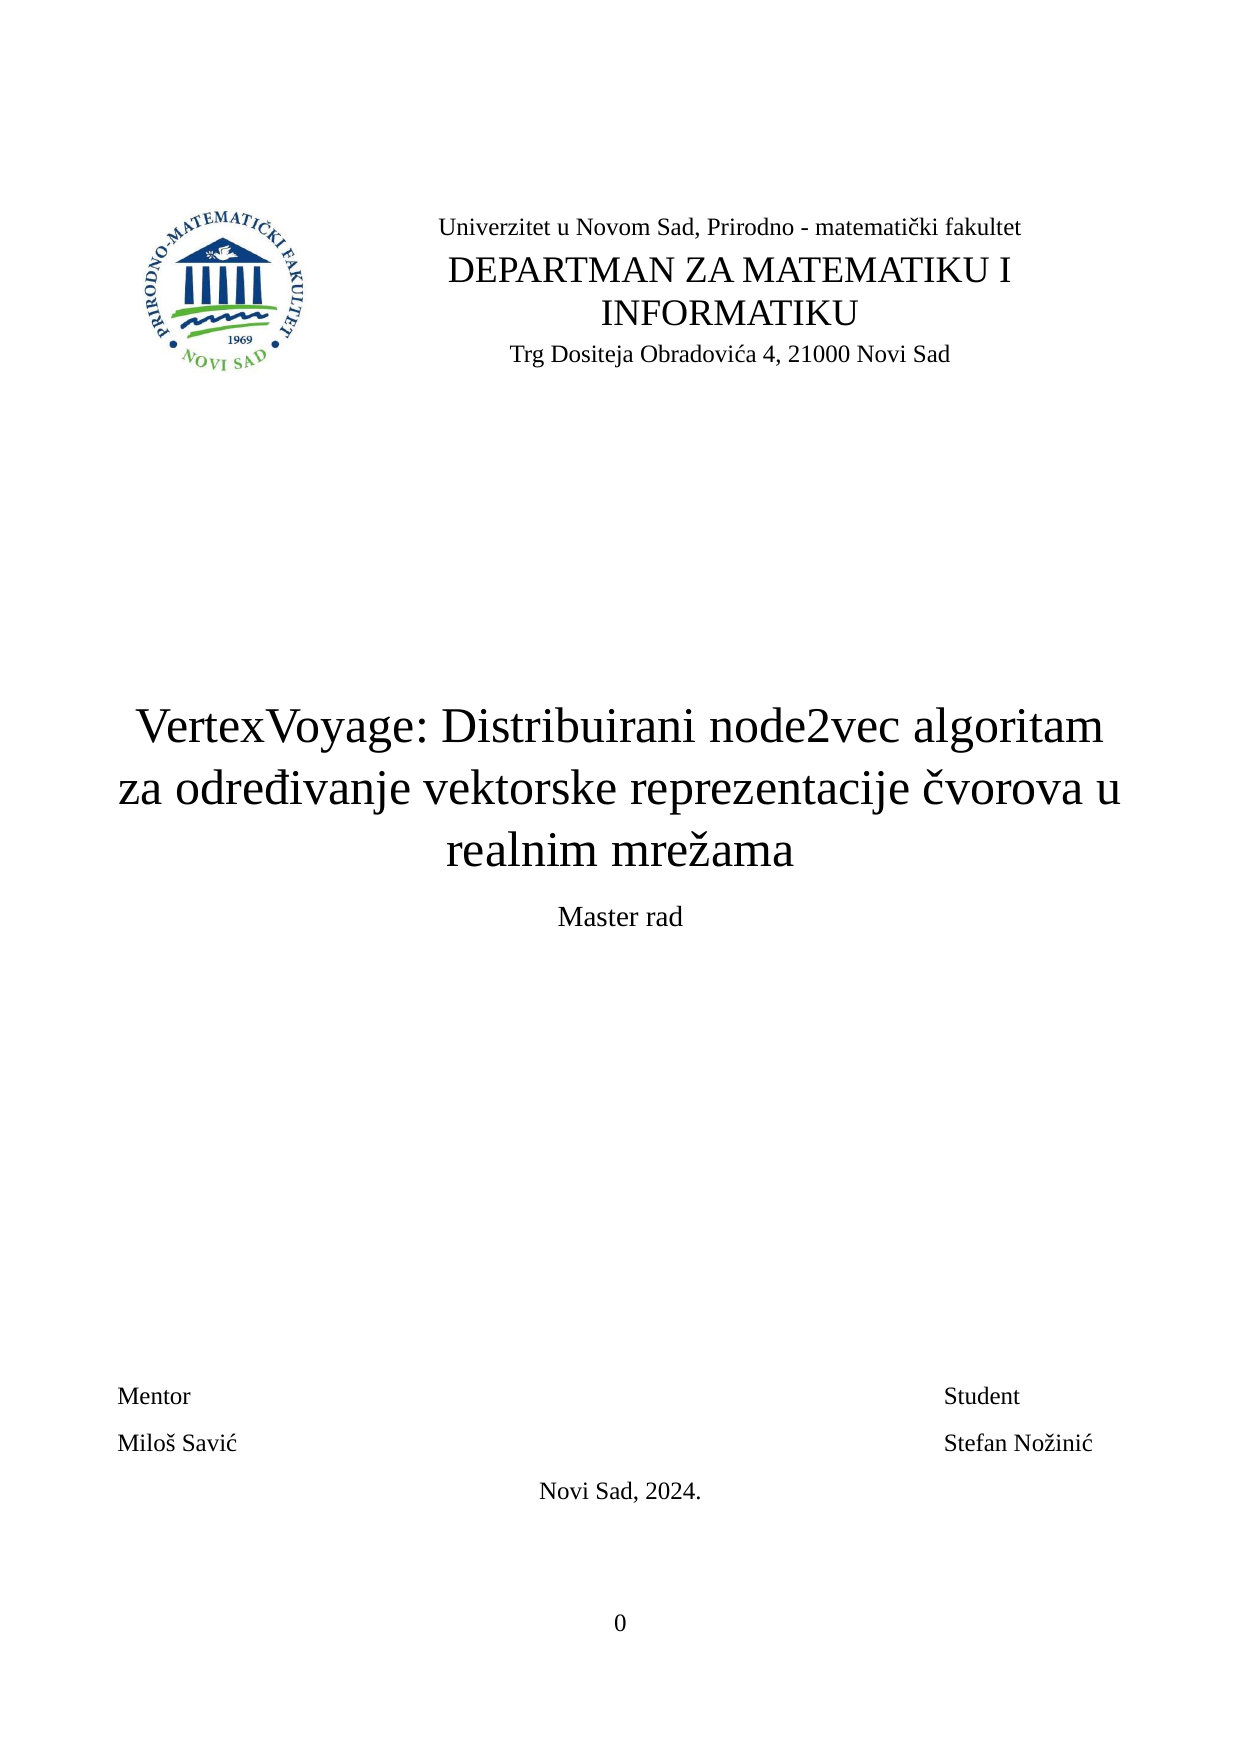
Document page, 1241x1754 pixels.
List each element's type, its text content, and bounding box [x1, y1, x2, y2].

text VertexVoyage: Distribuirani node2vec algoritam za određivanje vektorske reprezentacije čvorova u realnim mrežama [117, 696, 1123, 877]
text Master rad [117, 899, 1123, 932]
table_header [128, 171, 320, 403]
table_header Univerzitet u Novom Sad, Prirodno - matematički fakultet DEPARTMAN ZA MATEMATIKU I INFORMATIKU Trg Dositeja Obradovića 4, 21000 Novi Sad [320, 171, 1139, 403]
text Novi Sad, 2024. [117, 1476, 1123, 1505]
text Mentor Student [117, 1381, 1123, 1409]
text Miloš Savić Stefan Nožinić [117, 1428, 1123, 1457]
